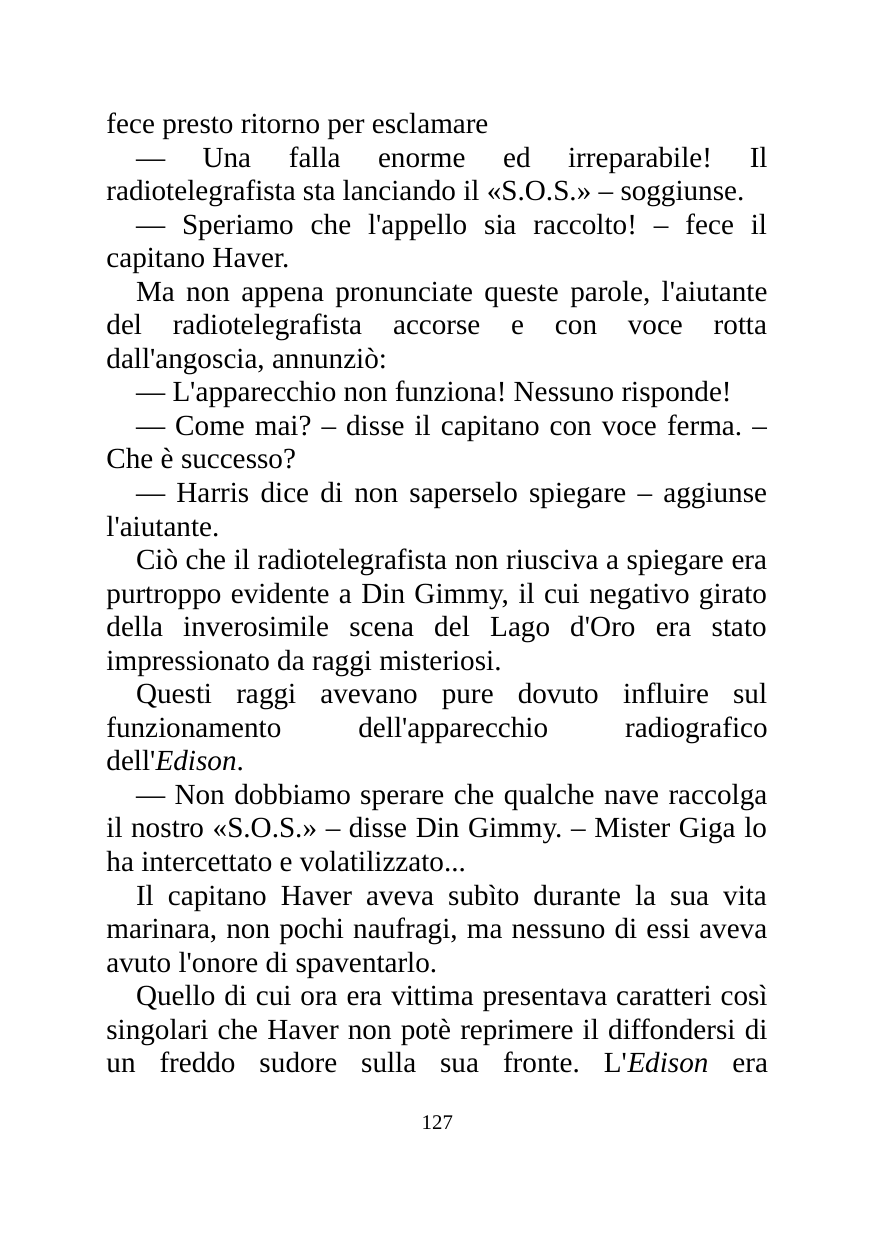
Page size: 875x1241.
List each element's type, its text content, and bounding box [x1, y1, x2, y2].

text Il capitano Haver aveva subìto durante la sua vita marinara, non pochi naufragi, ma nessuno di essi aveva avuto l'onore di spaventarlo. [106, 878, 768, 978]
text Quello di cui ora era vittima presentava caratteri così singolari che Haver non potè reprimere il diffondersi di un freddo sudore sulla sua fronte. L'Edison era [106, 978, 768, 1079]
text Ciò che il radiotelegrafista non riusciva a spiegare era purtroppo evidente a Din Gimmy, il cui negativo girato della inverosimile scena del Lago d'Oro era stato impressionato da raggi misteriosi. [106, 542, 768, 676]
text — L'apparecchio non funziona! Nessuno risponde! [106, 374, 768, 408]
text Ma non appena pronunciate queste parole, l'aiutante del radiotelegrafista accorse e con voce rotta dall'angoscia, annunziò: [106, 274, 768, 374]
text — Speriamo che l'appello sia raccolto! – fece il capitano Haver. [106, 207, 768, 274]
text — Non dobbiamo sperare che qualche nave raccolga il nostro «S.O.S.» – disse Din Gimmy. – Mister Giga lo ha intercettato e volatilizzato... [106, 777, 768, 878]
text fece presto ritorno per esclamare [106, 106, 768, 140]
text — Harris dice di non saperselo spiegare – aggiunse l'aiutante. [106, 475, 768, 542]
text Questi raggi avevano pure dovuto influire sul funzionamento dell'apparecchio radiografico dell'Edison. [106, 676, 768, 777]
text — Una falla enorme ed irreparabile! Il radiotelegrafista sta lanciando il «S.O.S.» – soggiunse. [106, 140, 768, 207]
text — Come mai? – disse il capitano con voce ferma. – Che è successo? [106, 408, 768, 475]
